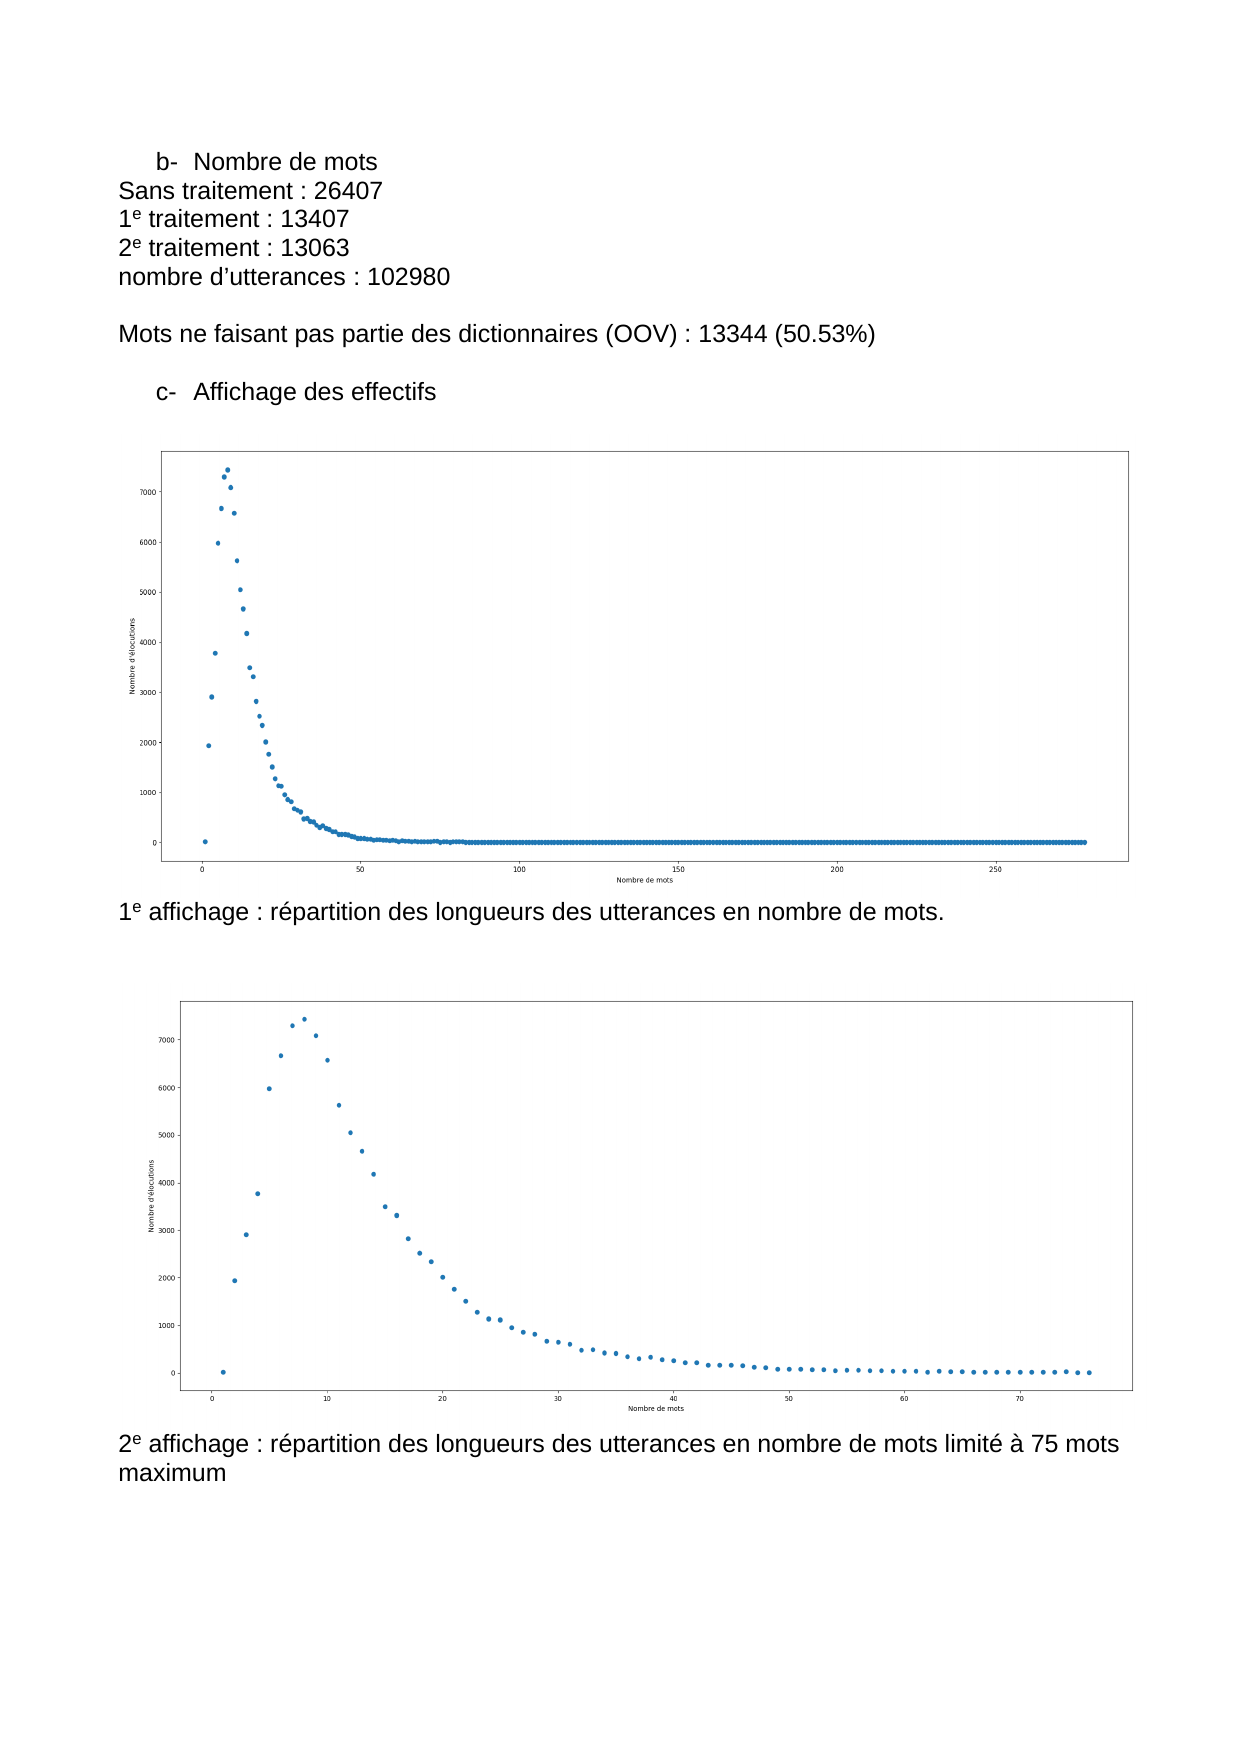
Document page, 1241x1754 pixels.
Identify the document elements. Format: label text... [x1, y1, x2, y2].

text Mots ne faisant pas partie des dictionnaires (OOV) : 13344 (50.53%) [118, 319, 1122, 348]
text Sans traitement : 26407 [118, 176, 1122, 204]
list Nombre de mots [156, 147, 1122, 176]
picture [118, 983, 1149, 1430]
text 1e affichage : répartition des longueurs des utterances en nombre de mots. [118, 898, 1122, 926]
text 1e traitement : 13407 [118, 204, 1122, 233]
text nombre d’utterances : 102980 [118, 262, 1122, 291]
list Affichage des effectifs [156, 377, 1122, 406]
text 2e affichage : répartition des longueurs des utterances en nombre de mots limité à 75 mots maximum [118, 1430, 1122, 1487]
text 2e traitement : 13063 [118, 233, 1122, 262]
picture [118, 434, 1140, 898]
